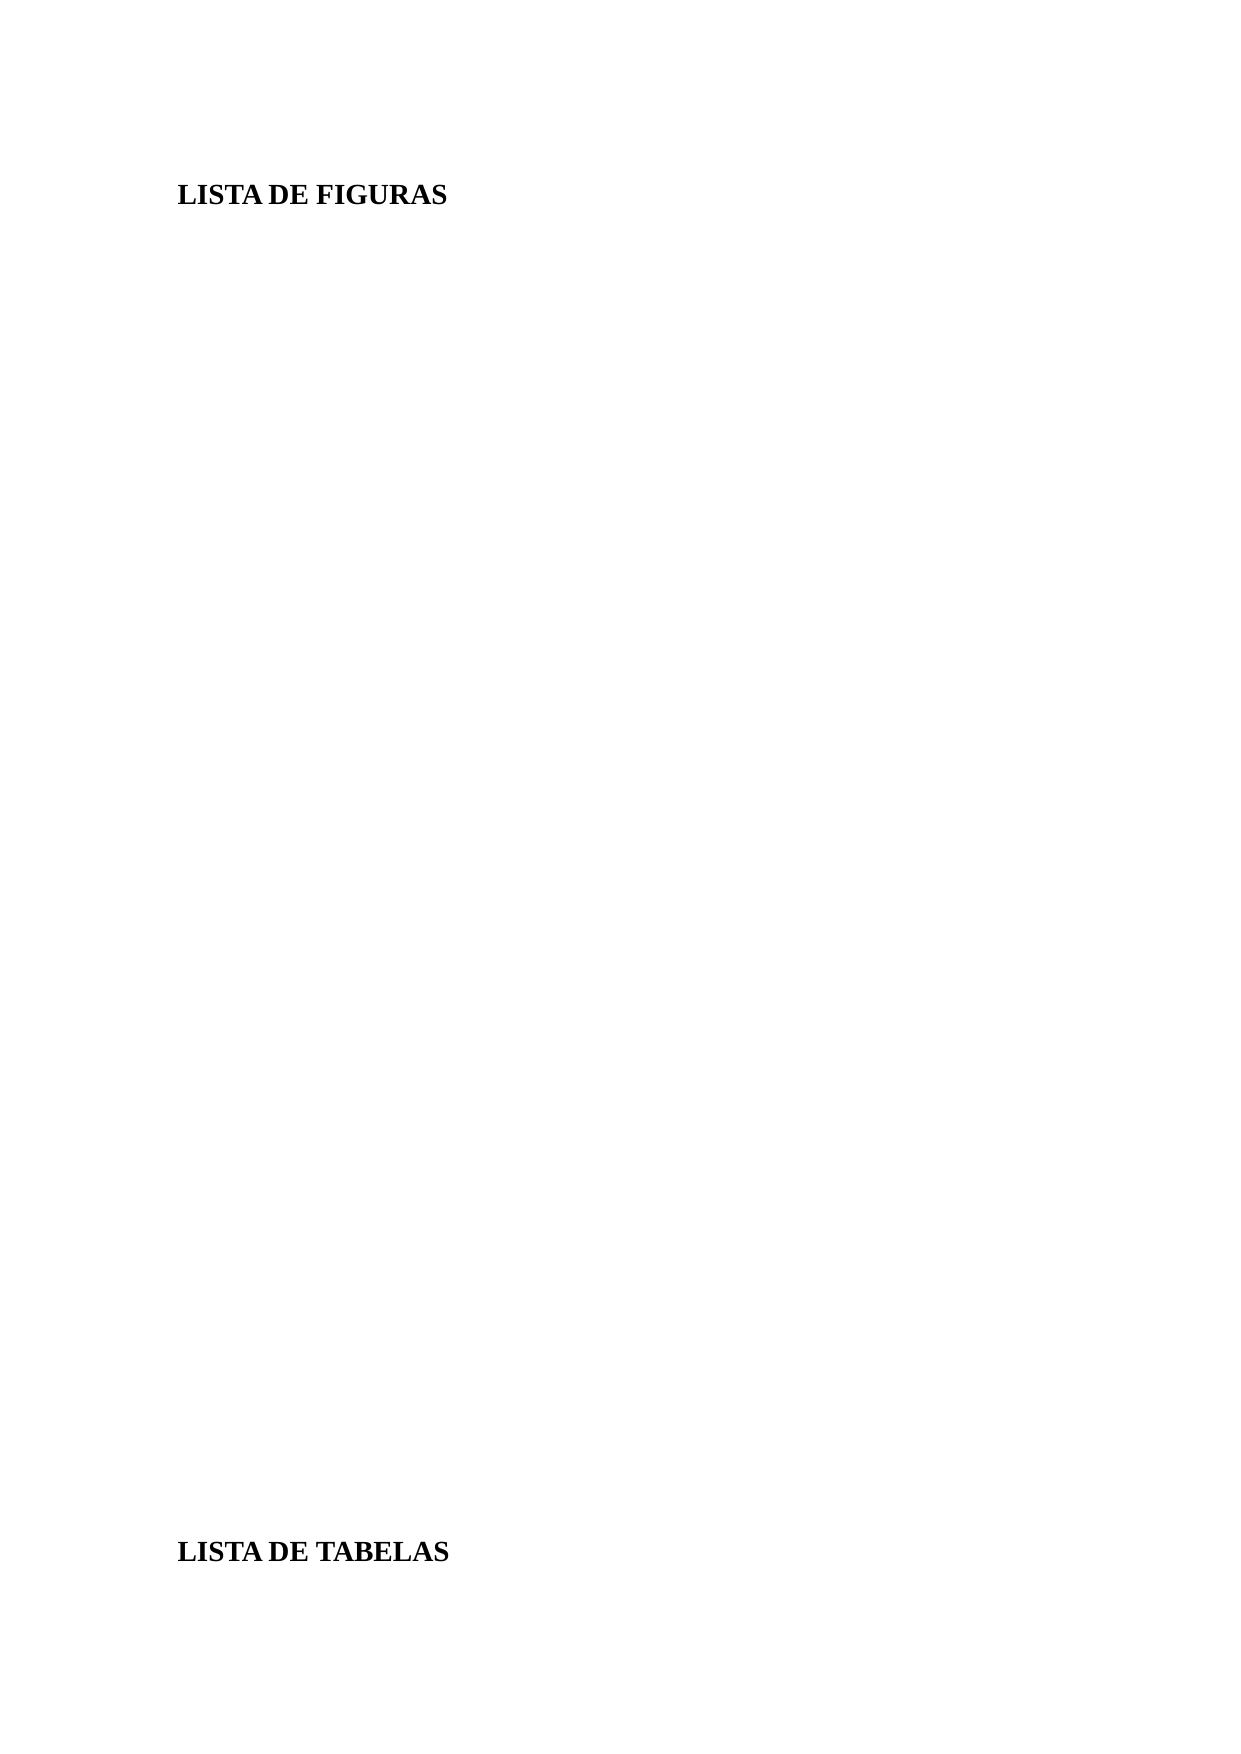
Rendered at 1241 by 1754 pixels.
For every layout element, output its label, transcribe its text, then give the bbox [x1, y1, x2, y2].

subtitle LISTA DE TABELAS [177, 1534, 1122, 1568]
subtitle LISTA DE FIGURAS [177, 177, 1122, 211]
